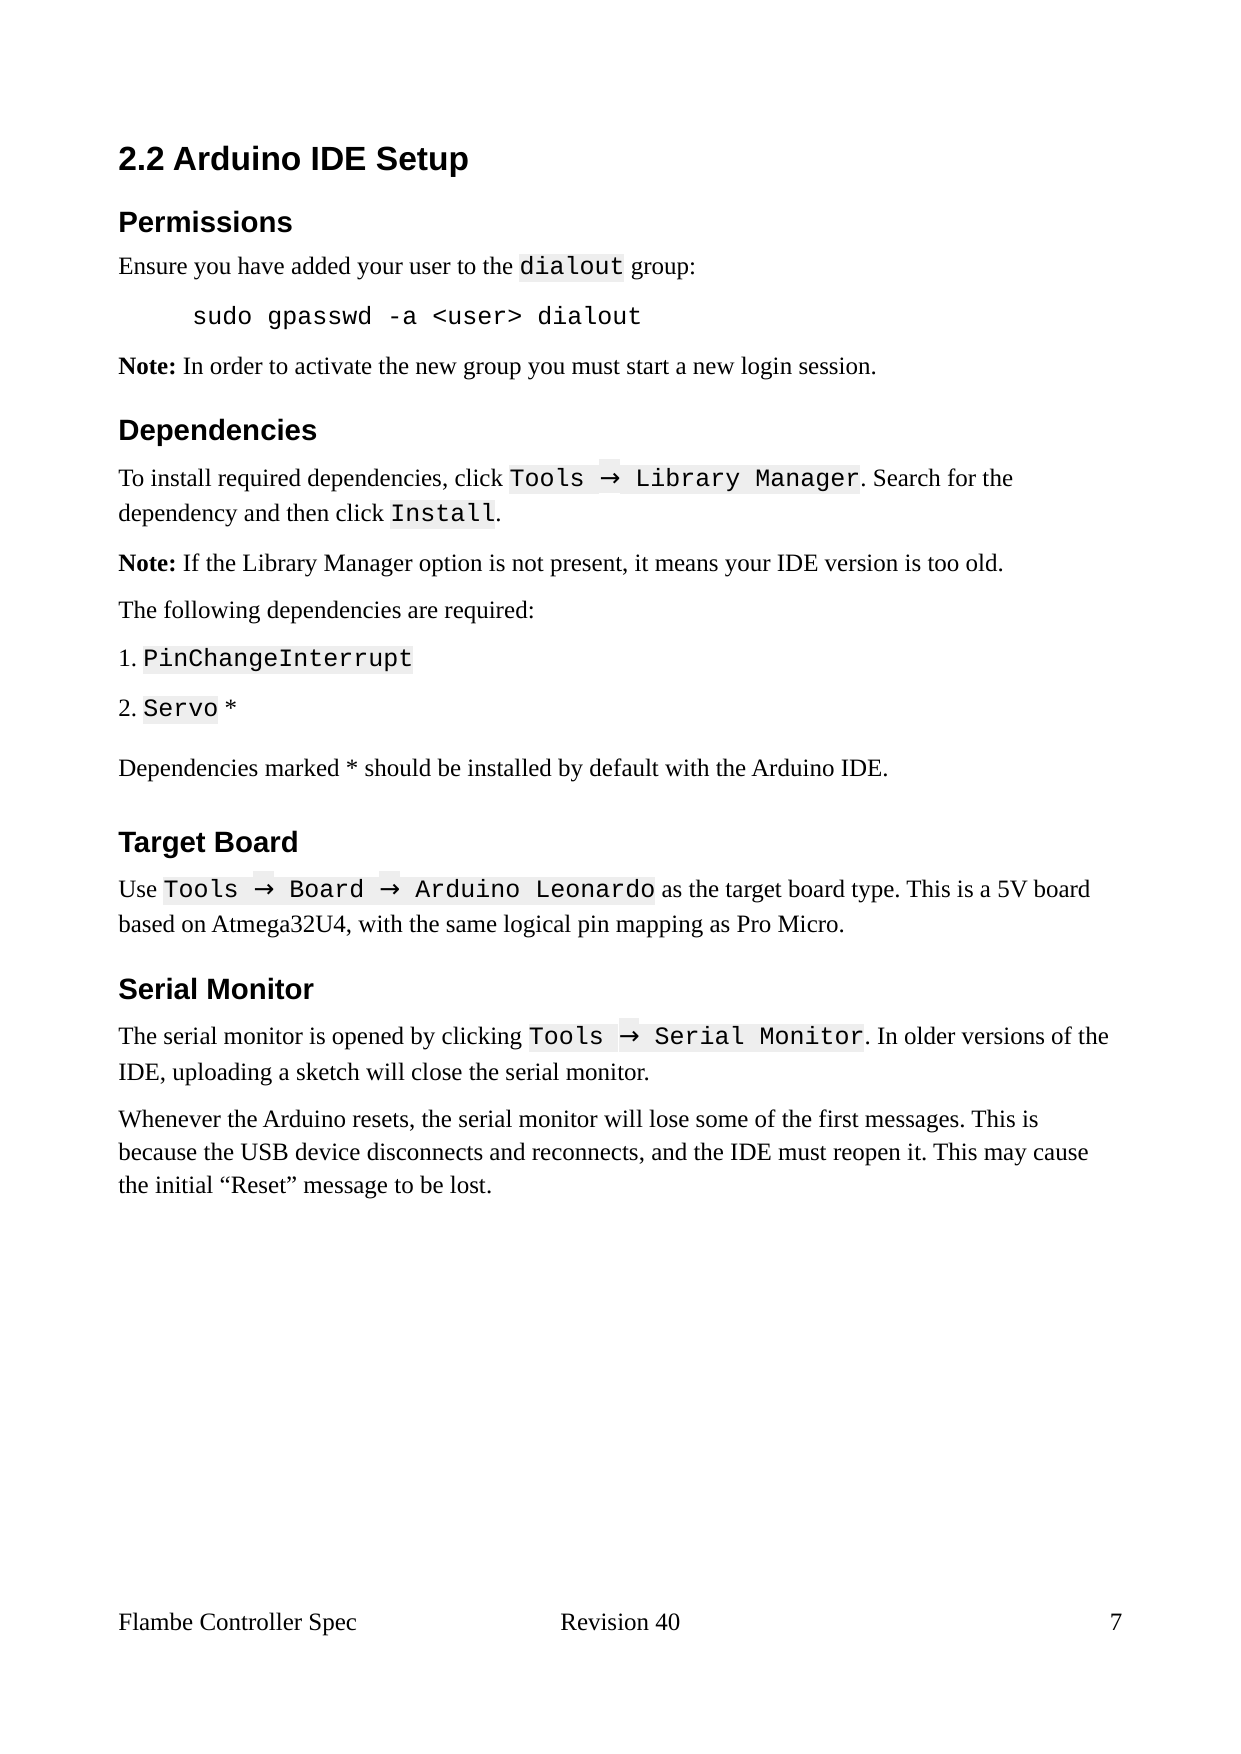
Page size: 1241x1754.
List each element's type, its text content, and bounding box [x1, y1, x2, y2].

text Use Tools → Board → Arduino Leonardo as the target board type. This is a 5V board based on Atmega32U4, with the same logical pin mapping as Pro Micro. [118, 871, 1122, 938]
subtitle Permissions [118, 205, 1122, 238]
text Ensure you have added your user to the dialout group: [118, 251, 1122, 282]
text Dependencies marked * should be installed by default with the Arduino IDE. [118, 753, 1122, 781]
text Note: If the Library Manager option is not present, it means your IDE version is too old. [118, 548, 1122, 577]
text Note: In order to activate the new group you must start a new login session. [118, 351, 1122, 380]
text sudo gpasswd -a <user> dialout [118, 301, 1122, 332]
subtitle 2.2 Arduino IDE Setup [118, 139, 1122, 178]
subtitle Dependencies [118, 413, 1122, 447]
text To install required dependencies, click Tools → Library Manager. Search for the dependency and then click Install. [118, 459, 1122, 529]
text 1. PinChangeInterrupt [118, 643, 1122, 674]
text 2. Servo * [118, 693, 1122, 724]
text Whenever the Arduino resets, the serial monitor will lose some of the first messages. This is because the USB device disconnects and reconnects, and the IDE must reopen it. This may cause the initial “Reset” message to be lost. [118, 1104, 1122, 1199]
subtitle Serial Monitor [118, 972, 1122, 1006]
text The serial monitor is opened by clicking Tools → Serial Monitor. In older versions of the IDE, uploading a sketch will close the serial monitor. [118, 1018, 1122, 1085]
text The following dependencies are required: [118, 596, 1122, 624]
subtitle Target Board [118, 825, 1122, 858]
